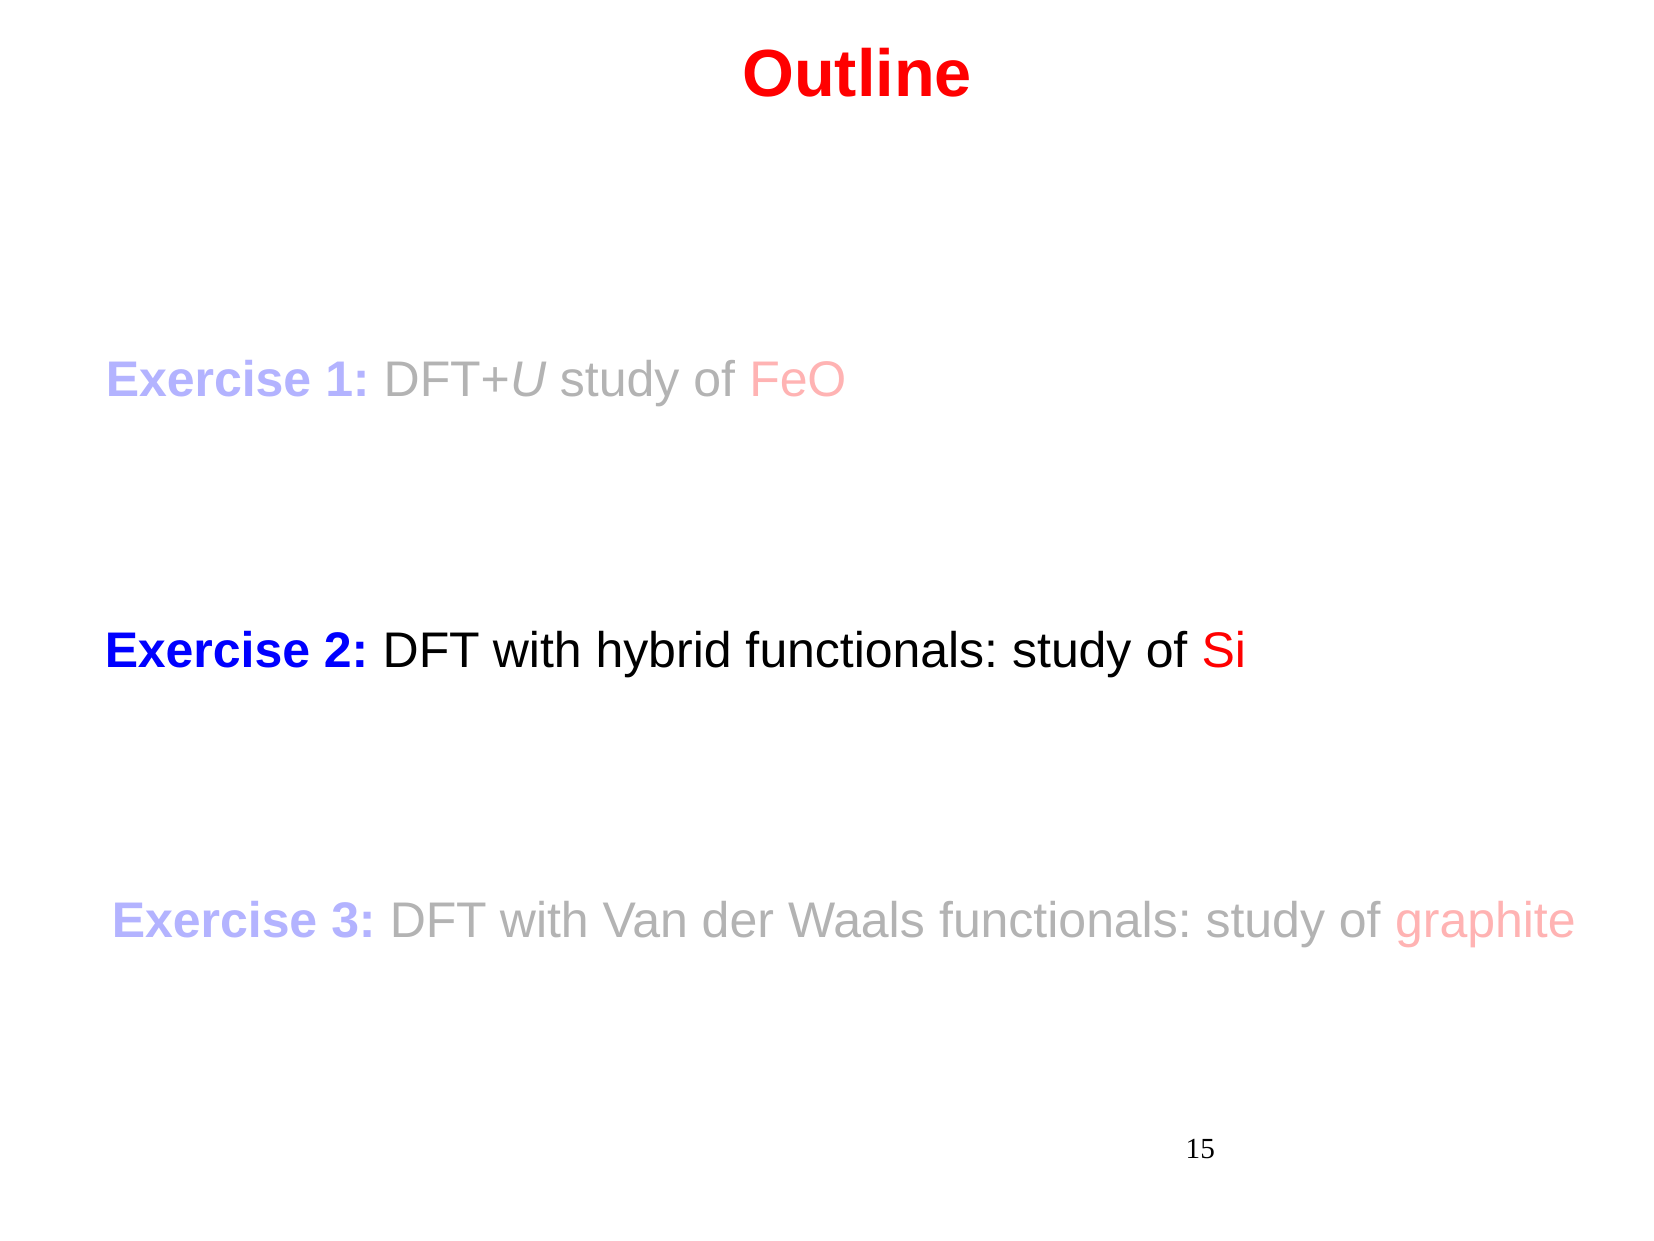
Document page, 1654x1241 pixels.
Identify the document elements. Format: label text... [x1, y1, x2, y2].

text_box [1185, 1129, 1571, 1216]
text_box [60, 299, 1606, 496]
text_box Exercise 2: DFT with hybrid functionals: study of Si [90, 615, 1261, 687]
text_box [60, 824, 1606, 1021]
title Outline [574, 30, 1141, 106]
